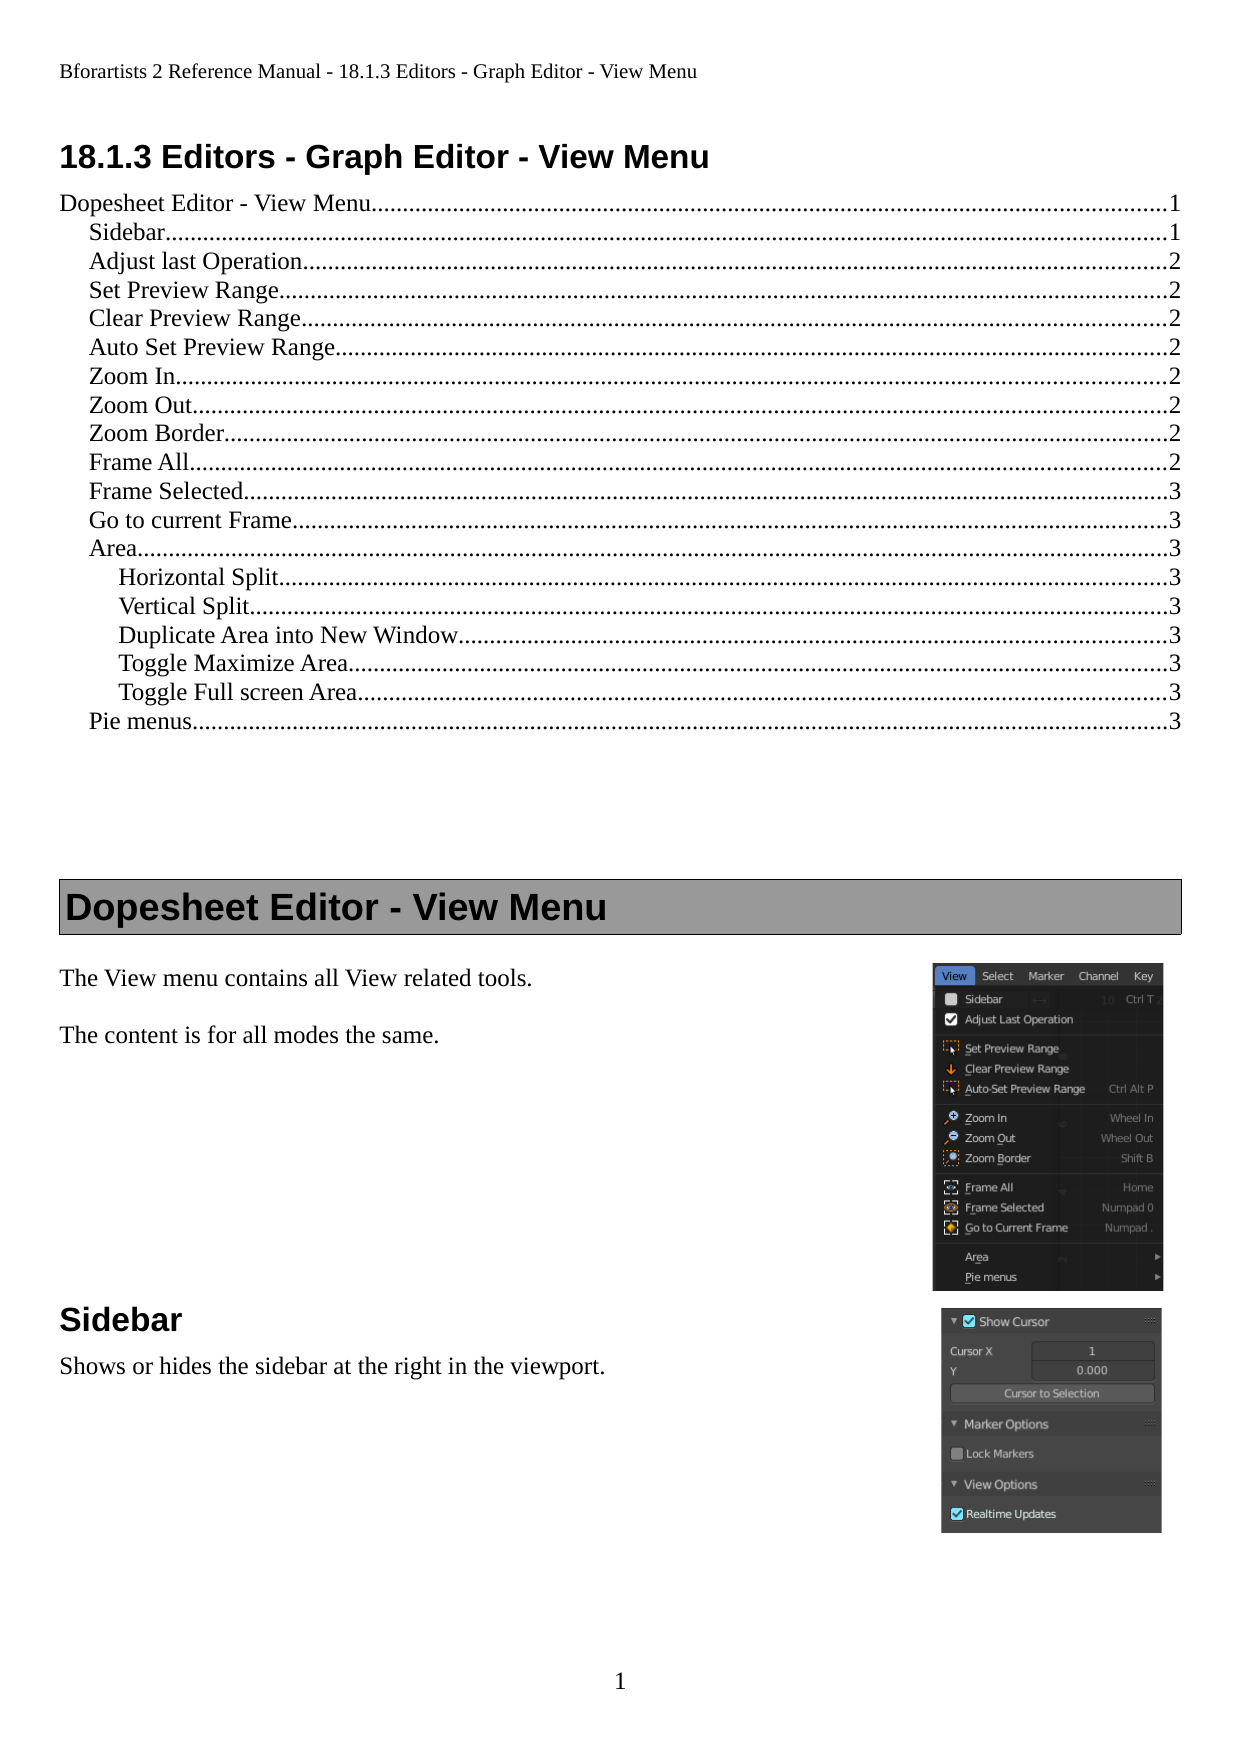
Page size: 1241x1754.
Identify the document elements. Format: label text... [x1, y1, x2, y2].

table_header Dopesheet Editor - View Menu [60, 880, 1181, 934]
picture [941, 1308, 1162, 1533]
text Zoom In 2 [88, 361, 1181, 390]
subtitle 18.1.3 Editors - Graph Editor - View Menu [59, 138, 1181, 176]
text Shows or hides the sidebar at the right in the viewport. [59, 1351, 941, 1379]
picture [932, 963, 1164, 1291]
text The View menu contains all View related tools. [59, 963, 932, 991]
text The content is for all modes the same. [59, 1020, 932, 1049]
text Sidebar 1 [88, 217, 1181, 246]
subtitle Sidebar [59, 1300, 1181, 1338]
text Duplicate Area into New Window 3 [118, 620, 1181, 648]
text Horizontal Split 3 [118, 562, 1181, 591]
text Go to current Frame 3 [88, 505, 1181, 533]
text Zoom Out 2 [88, 390, 1181, 418]
text Auto Set Preview Range 2 [88, 332, 1181, 361]
text Adjust last Operation 2 [88, 246, 1181, 275]
text Clear Preview Range 2 [88, 303, 1181, 332]
text Toggle Full screen Area 3 [118, 677, 1181, 706]
text Set Preview Range 2 [88, 275, 1181, 303]
text Frame Selected 3 [88, 476, 1181, 505]
text Zoom Border 2 [88, 418, 1181, 447]
text Frame All 2 [88, 447, 1181, 476]
text Dopesheet Editor - View Menu 1 [59, 188, 1181, 217]
text Vertical Split 3 [118, 591, 1181, 620]
text Area 3 [88, 533, 1181, 562]
text Pie menus 3 [88, 706, 1181, 735]
text Toggle Maximize Area 3 [118, 648, 1181, 677]
